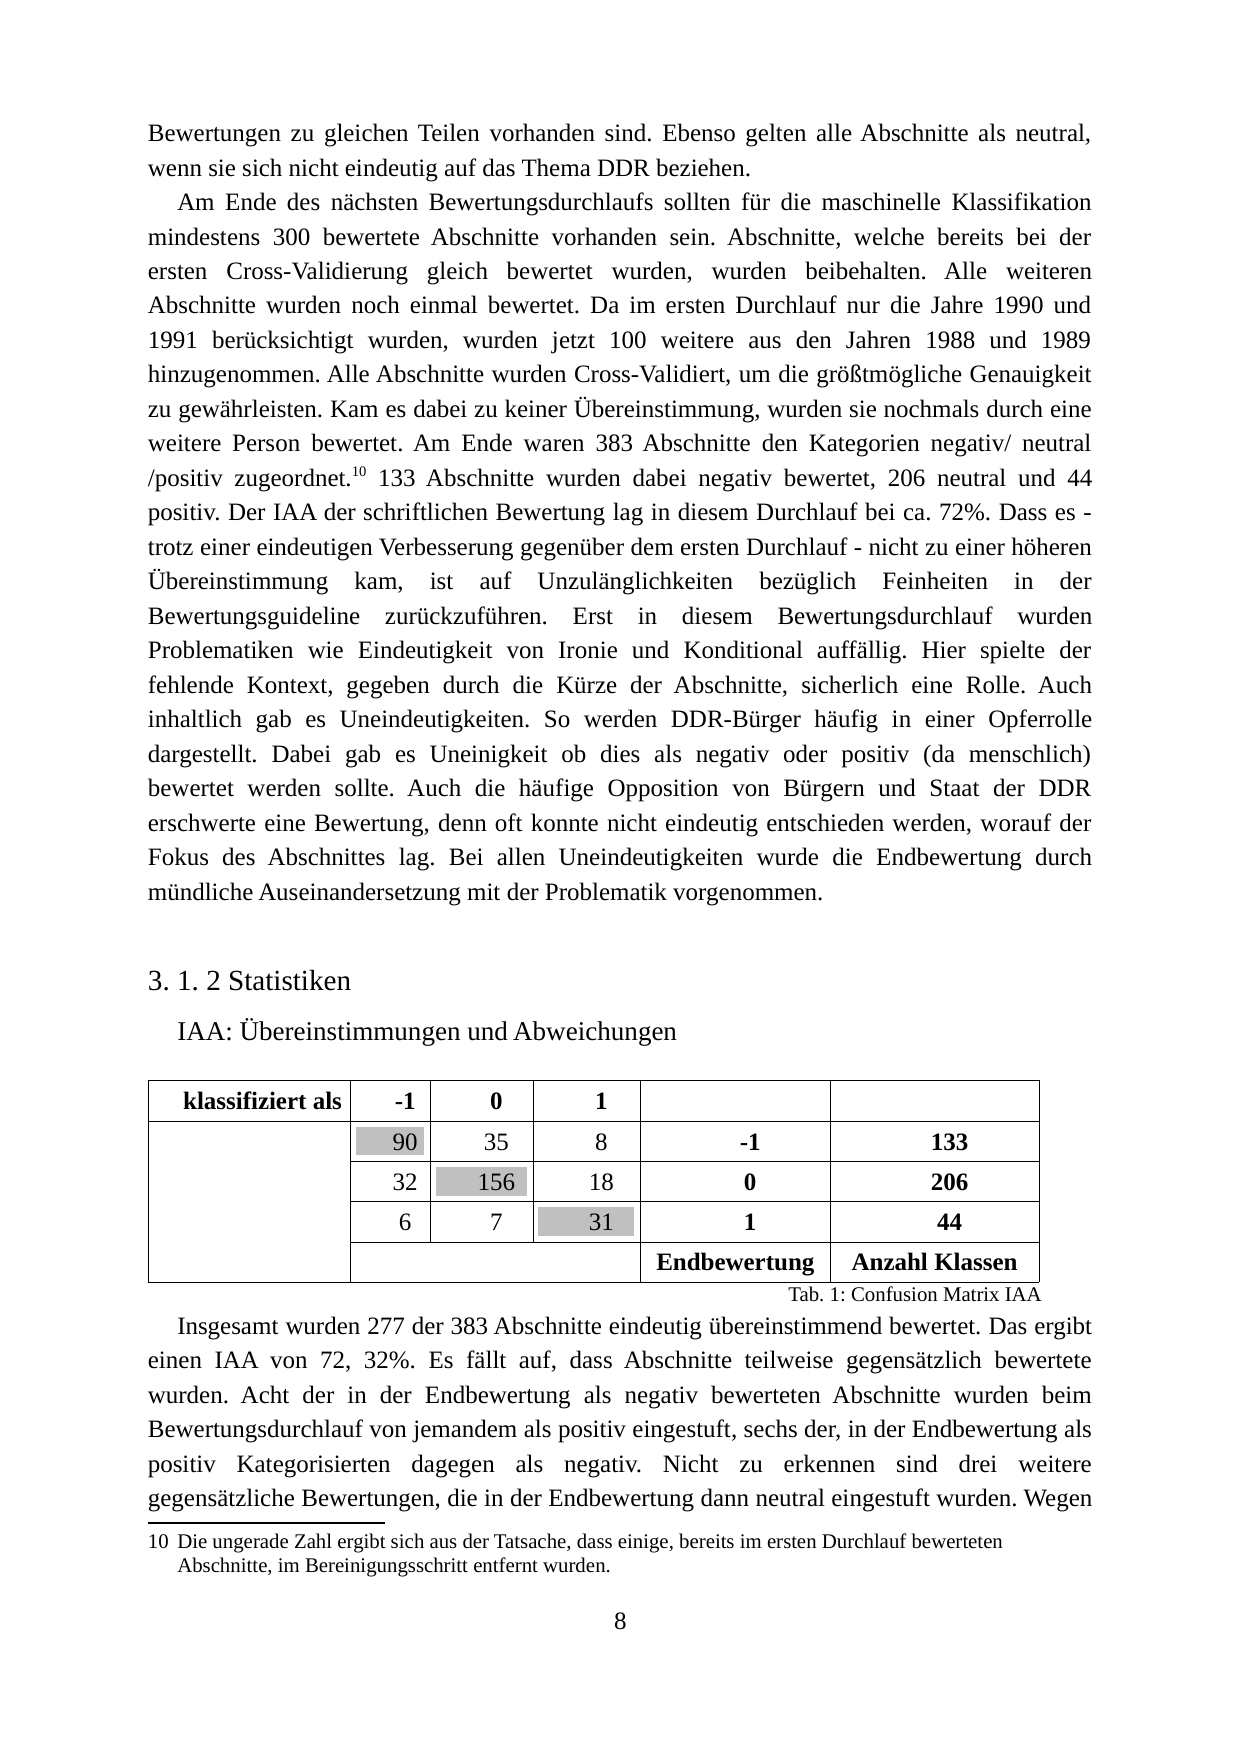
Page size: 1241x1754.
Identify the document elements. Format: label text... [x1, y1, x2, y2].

text Am Ende des nächsten Bewertungsdurchlaufs sollten für die maschinelle Klassifikation mindestens 300 bewertete Abschnitte vorhanden sein. Abschnitte, welche bereits bei der ersten Cross-Validierung gleich bewertet wurden, wurden beibehalten. Alle weiteren Abschnitte wurden noch einmal bewertet. Da im ersten Durchlauf nur die Jahre 1990 und 1991 berücksichtigt wurden, wurden jetzt 100 weitere aus den Jahren 1988 und 1989 hinzugenommen. Alle Abschnitte wurden Cross-Validiert, um die größtmögliche Genauigkeit zu gewährleisten. Kam es dabei zu keiner Übereinstimmung, wurden sie nochmals durch eine weitere Person bewertet. Am Ende waren 383 Abschnitte den Kategorien negativ/ neutral /positiv zugeordnet. 133 Abschnitte wurden dabei negativ bewertet, 206 neutral und 44 positiv. Der IAA der schriftlichen Bewertung lag in diesem Durchlauf bei ca. 72%. Dass es - trotz einer eindeutigen Verbesserung gegenüber dem ersten Durchlauf - nicht zu einer höheren Übereinstimmung kam, ist auf Unzulänglichkeiten bezüglich Feinheiten in der Bewertungsguideline zurückzuführen. Erst in diesem Bewertungsdurchlauf wurden Problematiken wie Eindeutigkeit von Ironie und Konditional auffällig. Hier spielte der fehlende Kontext, gegeben durch die Kürze der Abschnitte, sicherlich eine Rolle. Auch inhaltlich gab es Uneindeutigkeiten. So werden DDR-Bürger häufig in einer Opferrolle dargestellt. Dabei gab es Uneinigkeit ob dies als negativ oder positiv (da menschlich) bewertet werden sollte. Auch die häufige Opposition von Bürgern und Staat der DDR erschwerte eine Bewertung, denn oft konnte nicht eindeutig entschieden werden, worauf der Fokus des Abschnittes lag. Bei allen Uneindeutigkeiten wurde die Endbewertung durch mündliche Auseinandersetzung mit der Problematik vorgenommen. [148, 187, 1093, 905]
table_header 1 [534, 1081, 640, 1121]
table_cell 31 [534, 1202, 640, 1242]
table_header [641, 1081, 830, 1121]
table_cell 133 [831, 1122, 1039, 1161]
table_cell 6 [351, 1202, 430, 1242]
text Die ungerade Zahl ergibt sich aus der Tatsache, dass einige, bereits im ersten Durchlauf bewerteten Abschnitte, im Bereinigungsschritt entfernt wurden. [148, 1529, 1093, 1577]
table_cell Endbewertung [641, 1243, 830, 1282]
table_header 0 [431, 1081, 533, 1121]
table_cell 156 [431, 1162, 533, 1201]
table_cell 1 [641, 1202, 830, 1242]
table_header klassifiziert als [149, 1081, 350, 1121]
table_cell 18 [534, 1162, 640, 1201]
table_header -1 [351, 1081, 430, 1121]
table_cell 206 [831, 1162, 1039, 1201]
table_cell 32 [351, 1162, 430, 1201]
text Bewertungen zu gleichen Teilen vorhanden sind. Ebenso gelten alle Abschnitte als neutral, wenn sie sich nicht eindeutig auf das Thema DDR beziehen. [148, 118, 1093, 181]
table_cell 7 [431, 1202, 533, 1242]
text 3. 1. 2 Statistiken [148, 963, 1093, 997]
table_cell 35 [431, 1122, 533, 1161]
table_cell [351, 1243, 640, 1282]
table_cell [149, 1122, 350, 1282]
table_cell Anzahl Klassen [831, 1243, 1039, 1282]
table_cell 8 [534, 1122, 640, 1161]
table_cell 44 [831, 1202, 1039, 1242]
table_cell 0 [641, 1162, 830, 1201]
table_cell 90 [351, 1122, 430, 1161]
text Tab. 1: Confusion Matrix IAA [148, 1282, 1093, 1306]
text IAA: Übereinstimmungen und Abweichungen [148, 1014, 1093, 1046]
table_header [831, 1081, 1039, 1121]
table_cell -1 [641, 1122, 830, 1161]
text Insgesamt wurden 277 der 383 Abschnitte eindeutig übereinstimmend bewertet. Das ergibt einen IAA von 72, 32%. Es fällt auf, dass Abschnitte teilweise gegensätzlich bewertete wurden. Acht der in der Endbewertung als negativ bewerteten Abschnitte wurden beim Bewertungsdurchlauf von jemandem als positiv eingestuft, sechs der, in der Endbewertung als positiv Kategorisierten dagegen als negativ. Nicht zu erkennen sind drei weitere gegensätzliche Bewertungen, die in der Endbewertung dann neutral eingestuft wurden. Wegen [148, 1311, 1093, 1512]
